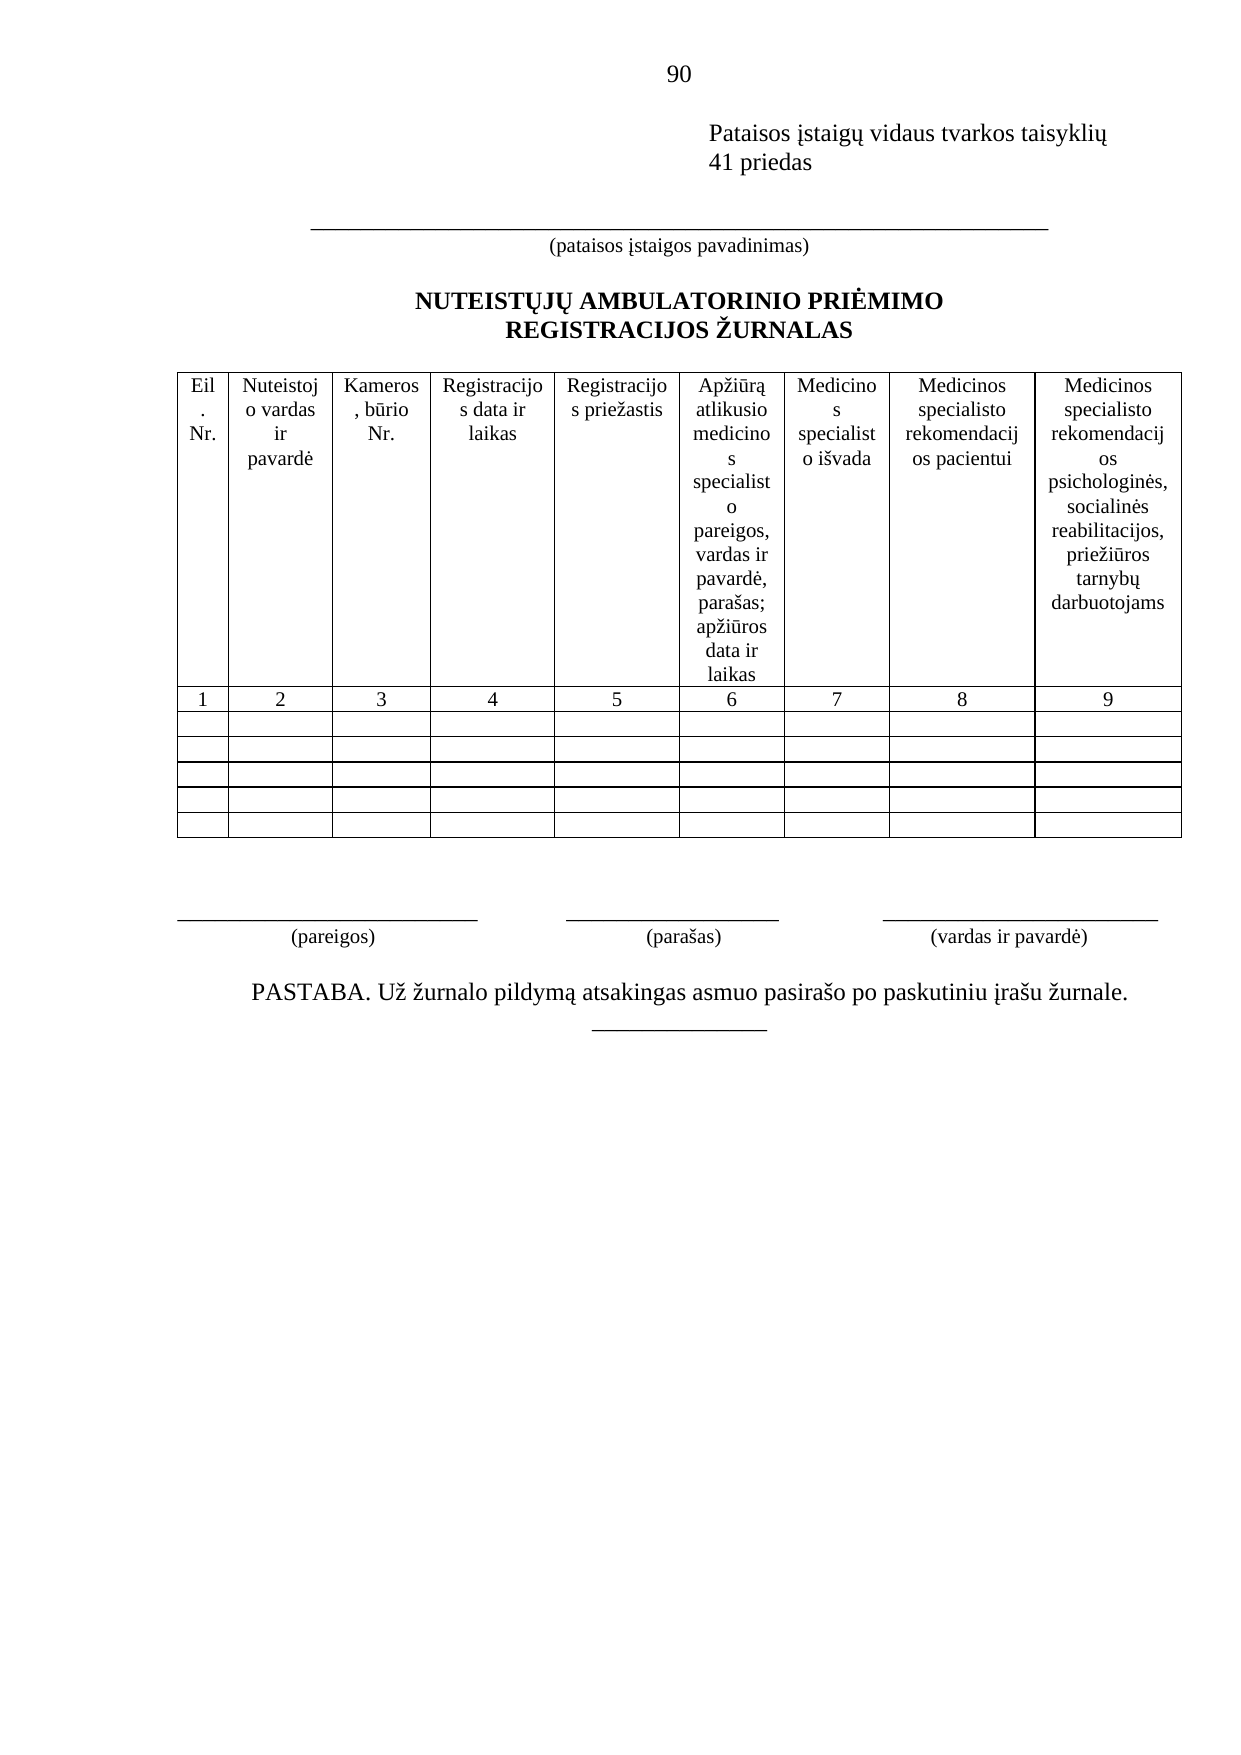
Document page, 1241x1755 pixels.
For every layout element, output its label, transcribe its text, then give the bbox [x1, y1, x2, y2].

table_cell [229, 737, 332, 761]
table_cell [431, 813, 554, 837]
table_cell [1036, 788, 1181, 812]
table_cell [1036, 737, 1181, 761]
table_cell 3 [333, 687, 430, 711]
text PASTABA. Už žurnalo pildymą atsakingas asmuo pasirašo po paskutiniu įrašu žurnale. [177, 977, 1181, 1006]
table_cell [229, 712, 332, 736]
table_cell [178, 737, 228, 761]
table_cell [890, 788, 1034, 812]
table_cell [785, 763, 889, 786]
table_cell [785, 788, 889, 812]
table_cell [680, 788, 784, 812]
text NUTEISTŲJŲ AMBULATORINIO PRIĖMIMO [177, 286, 1181, 315]
table_cell [229, 763, 332, 786]
text (pareigos) (parašas) (vardas ir pavardė) [177, 924, 1181, 948]
table_cell 2 [229, 687, 332, 711]
table_cell 1 [178, 687, 228, 711]
table_cell [333, 712, 430, 736]
text ________________________ _________________ ______________________ [177, 895, 1181, 924]
table_cell [431, 763, 554, 786]
table_header Kameros, būrio Nr. [333, 373, 430, 686]
table_header Eil. Nr. [178, 373, 228, 686]
table_header Medicinos specialisto išvada [785, 373, 889, 686]
table_cell 9 [1036, 687, 1181, 711]
table_header Registracijos data ir laikas [431, 373, 554, 686]
table_header Apžiūrą atlikusio medicinos specialisto pareigos, vardas ir pavardė, parašas; apžiūros data ir laikas [680, 373, 784, 686]
table_cell [431, 788, 554, 812]
table_cell [555, 813, 679, 837]
table_cell [890, 737, 1034, 761]
table_cell [680, 737, 784, 761]
text REGISTRACIJOS ŽURNALAS [177, 315, 1181, 343]
table_cell [1036, 763, 1181, 786]
table_cell [785, 737, 889, 761]
table_cell 5 [555, 687, 679, 711]
table_cell [1036, 813, 1181, 837]
table_cell [890, 813, 1034, 837]
table_cell [785, 813, 889, 837]
table_header Registracijos priežastis [555, 373, 679, 686]
table_cell [333, 813, 430, 837]
text Pataisos įstaigų vidaus tvarkos taisyklių [709, 118, 1181, 147]
text ______________ [177, 1006, 1181, 1034]
table_cell 6 [680, 687, 784, 711]
table_cell [178, 763, 228, 786]
table_header Nuteistojo vardas ir pavardė [229, 373, 332, 686]
table_cell [555, 763, 679, 786]
table_cell 7 [785, 687, 889, 711]
table_cell [890, 712, 1034, 736]
text 41 priedas [177, 147, 1181, 176]
table_cell [178, 813, 228, 837]
table_cell [333, 763, 430, 786]
table_cell [1036, 712, 1181, 736]
table_cell [229, 788, 332, 812]
table_cell [333, 788, 430, 812]
table_cell [555, 712, 679, 736]
table_cell [890, 763, 1034, 786]
table_header Medicinos specialisto rekomendacijos psichologinės, socialinės reabilitacijos, priežiūros tarnybų darbuotojams [1036, 373, 1181, 686]
table_cell [178, 788, 228, 812]
table_cell [680, 712, 784, 736]
text ___________________________________________________________ [177, 204, 1181, 233]
table_cell [431, 712, 554, 736]
text (pataisos įstaigos pavadinimas) [177, 233, 1181, 257]
table_header Medicinos specialisto rekomendacijos pacientui [890, 373, 1034, 686]
table_cell [680, 763, 784, 786]
table_cell 8 [890, 687, 1034, 711]
table_cell [680, 813, 784, 837]
table_cell [431, 737, 554, 761]
table_cell [178, 712, 228, 736]
table_cell [555, 788, 679, 812]
table_cell [333, 737, 430, 761]
table_cell [785, 712, 889, 736]
table_cell 4 [431, 687, 554, 711]
table_cell [555, 737, 679, 761]
table_cell [229, 813, 332, 837]
